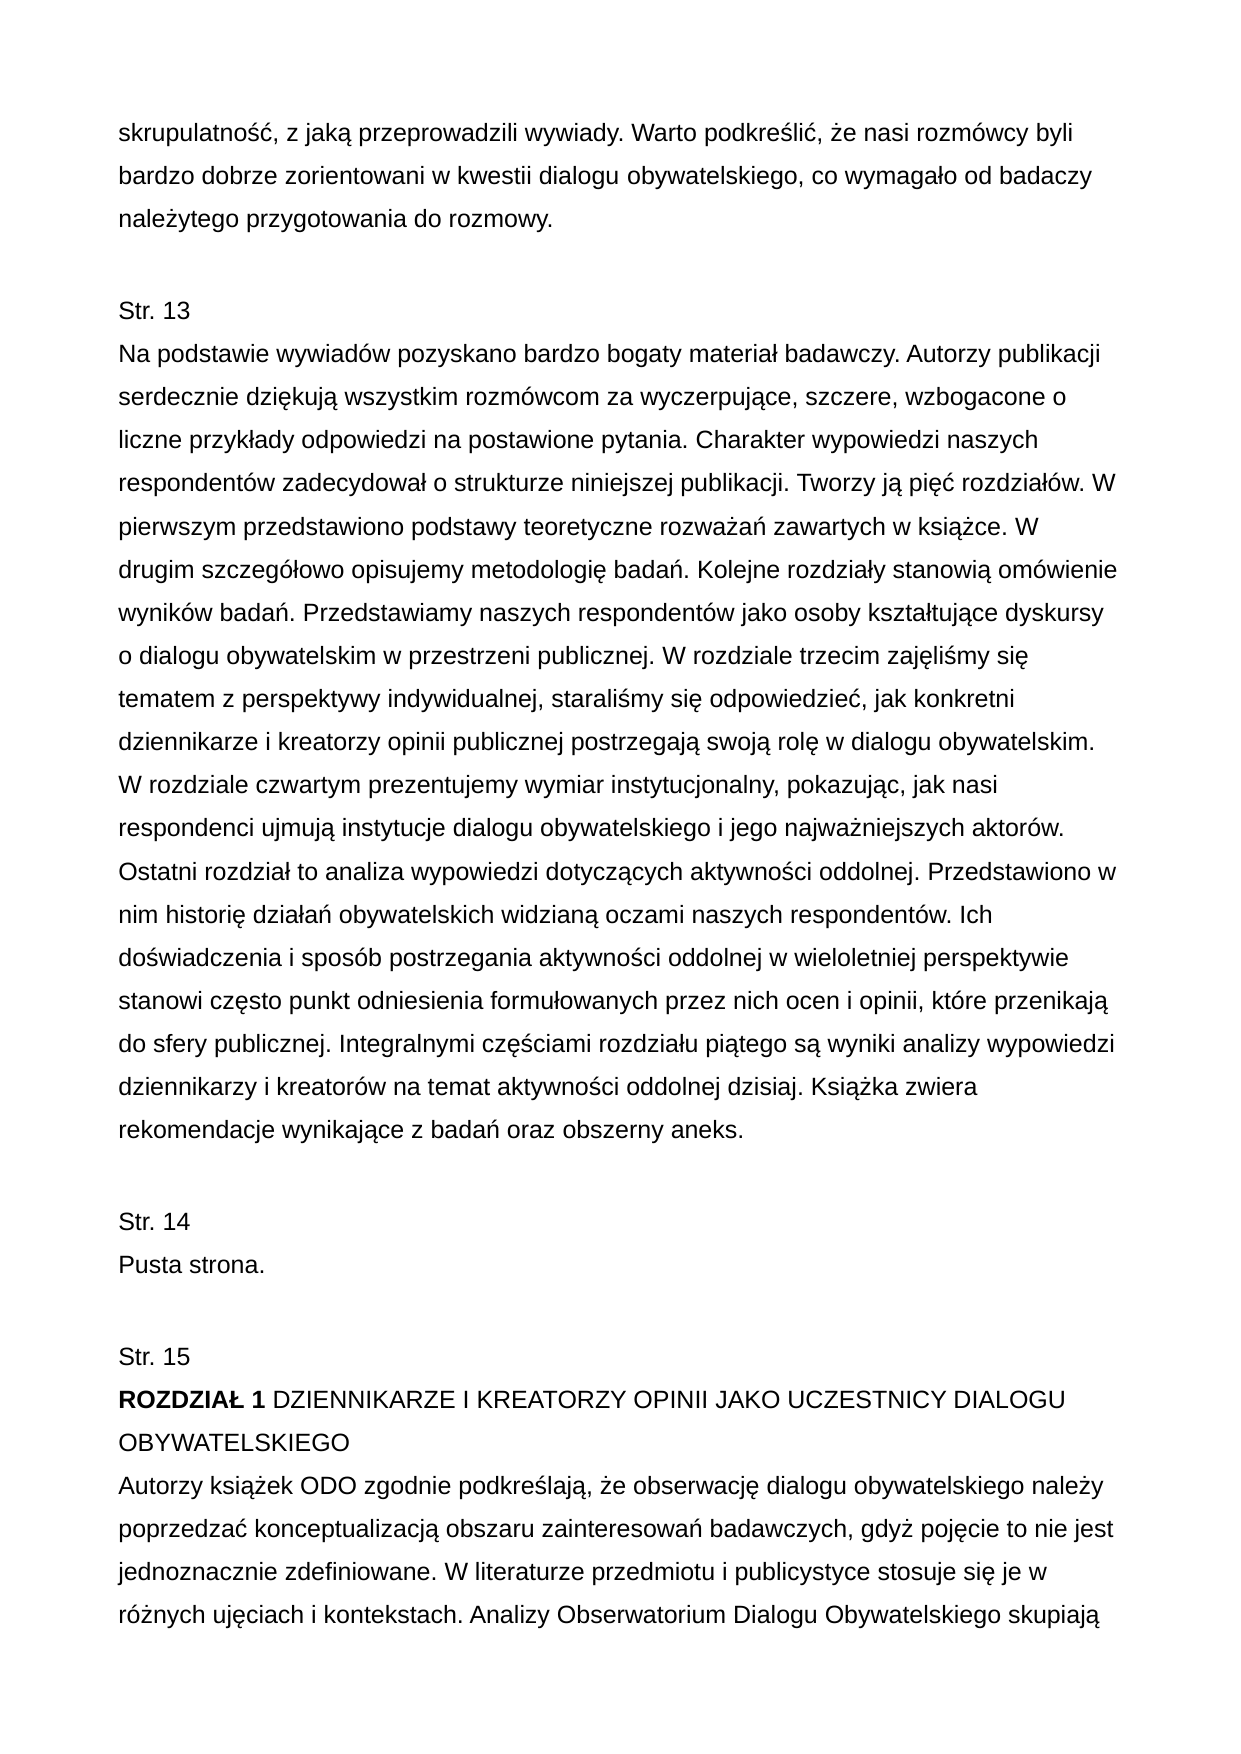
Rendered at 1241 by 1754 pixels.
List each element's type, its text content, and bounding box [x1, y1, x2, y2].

text Str. 15 [118, 1342, 1122, 1370]
text Autorzy książek ODO zgodnie podkreślają, że obserwację dialogu obywatelskiego należy poprzedzać konceptualizacją obszaru zainteresowań badawczych, gdyż pojęcie to nie jest jednoznacznie zdefiniowane. W literaturze przedmiotu i publicystyce stosuje się je w różnych ujęciach i kontekstach. Analizy Obserwatorium Dialogu Obywatelskiego skupiają [118, 1471, 1122, 1629]
text Na podstawie wywiadów pozyskano bardzo bogaty materiał badawczy. Autorzy publikacji serdecznie dziękują wszystkim rozmówcom za wyczerpujące, szczere, wzbogacone o liczne przykłady odpowiedzi na postawione pytania. Charakter wypowiedzi naszych respondentów zadecydował o strukturze niniejszej publikacji. Tworzy ją pięć rozdziałów. W pierwszym przedstawiono podstawy teoretyczne rozważań zawartych w książce. W drugim szczegółowo opisujemy metodologię badań. Kolejne rozdziały stanowią omówienie wyników badań. Przedstawiamy naszych respondentów jako osoby kształtujące dyskursy o dialogu obywatelskim w przestrzeni publicznej. W rozdziale trzecim zajęliśmy się tematem z perspektywy indywidualnej, staraliśmy się odpowiedzieć, jak konkretni dziennikarze i kreatorzy opinii publicznej postrzegają swoją rolę w dialogu obywatelskim. W rozdziale czwartym prezentujemy wymiar instytucjonalny, pokazując, jak nasi respondenci ujmują instytucje dialogu obywatelskiego i jego najważniejszych aktorów. Ostatni rozdział to analiza wypowiedzi dotyczących aktywności oddolnej. Przedstawiono w nim historię działań obywatelskich widzianą oczami naszych respondentów. Ich doświadczenia i sposób postrzegania aktywności oddolnej w wieloletniej perspektywie stanowi często punkt odniesienia formułowanych przez nich ocen i opinii, które przenikają do sfery publicznej. Integralnymi częściami rozdziału piątego są wyniki analizy wypowiedzi dziennikarzy i kreatorów na temat aktywności oddolnej dzisiaj. Książka zwiera rekomendacje wynikające z badań oraz obszerny aneks. [118, 339, 1122, 1144]
subtitle ROZDZIAŁ 1 DZIENNIKARZE I KREATORZY OPINII JAKO UCZESTNICY DIALOGU OBYWATELSKIEGO [118, 1385, 1122, 1457]
text Pusta strona. [118, 1250, 1122, 1279]
text skrupulatność, z jaką przeprowadzili wywiady. Warto podkreślić, że nasi rozmówcy byli bardzo dobrze zorientowani w kwestii dialogu obywatelskiego, co wymagało od badaczy należytego przygotowania do rozmowy. [118, 118, 1122, 233]
text Str. 13 [118, 296, 1122, 325]
text Str. 14 [118, 1207, 1122, 1236]
